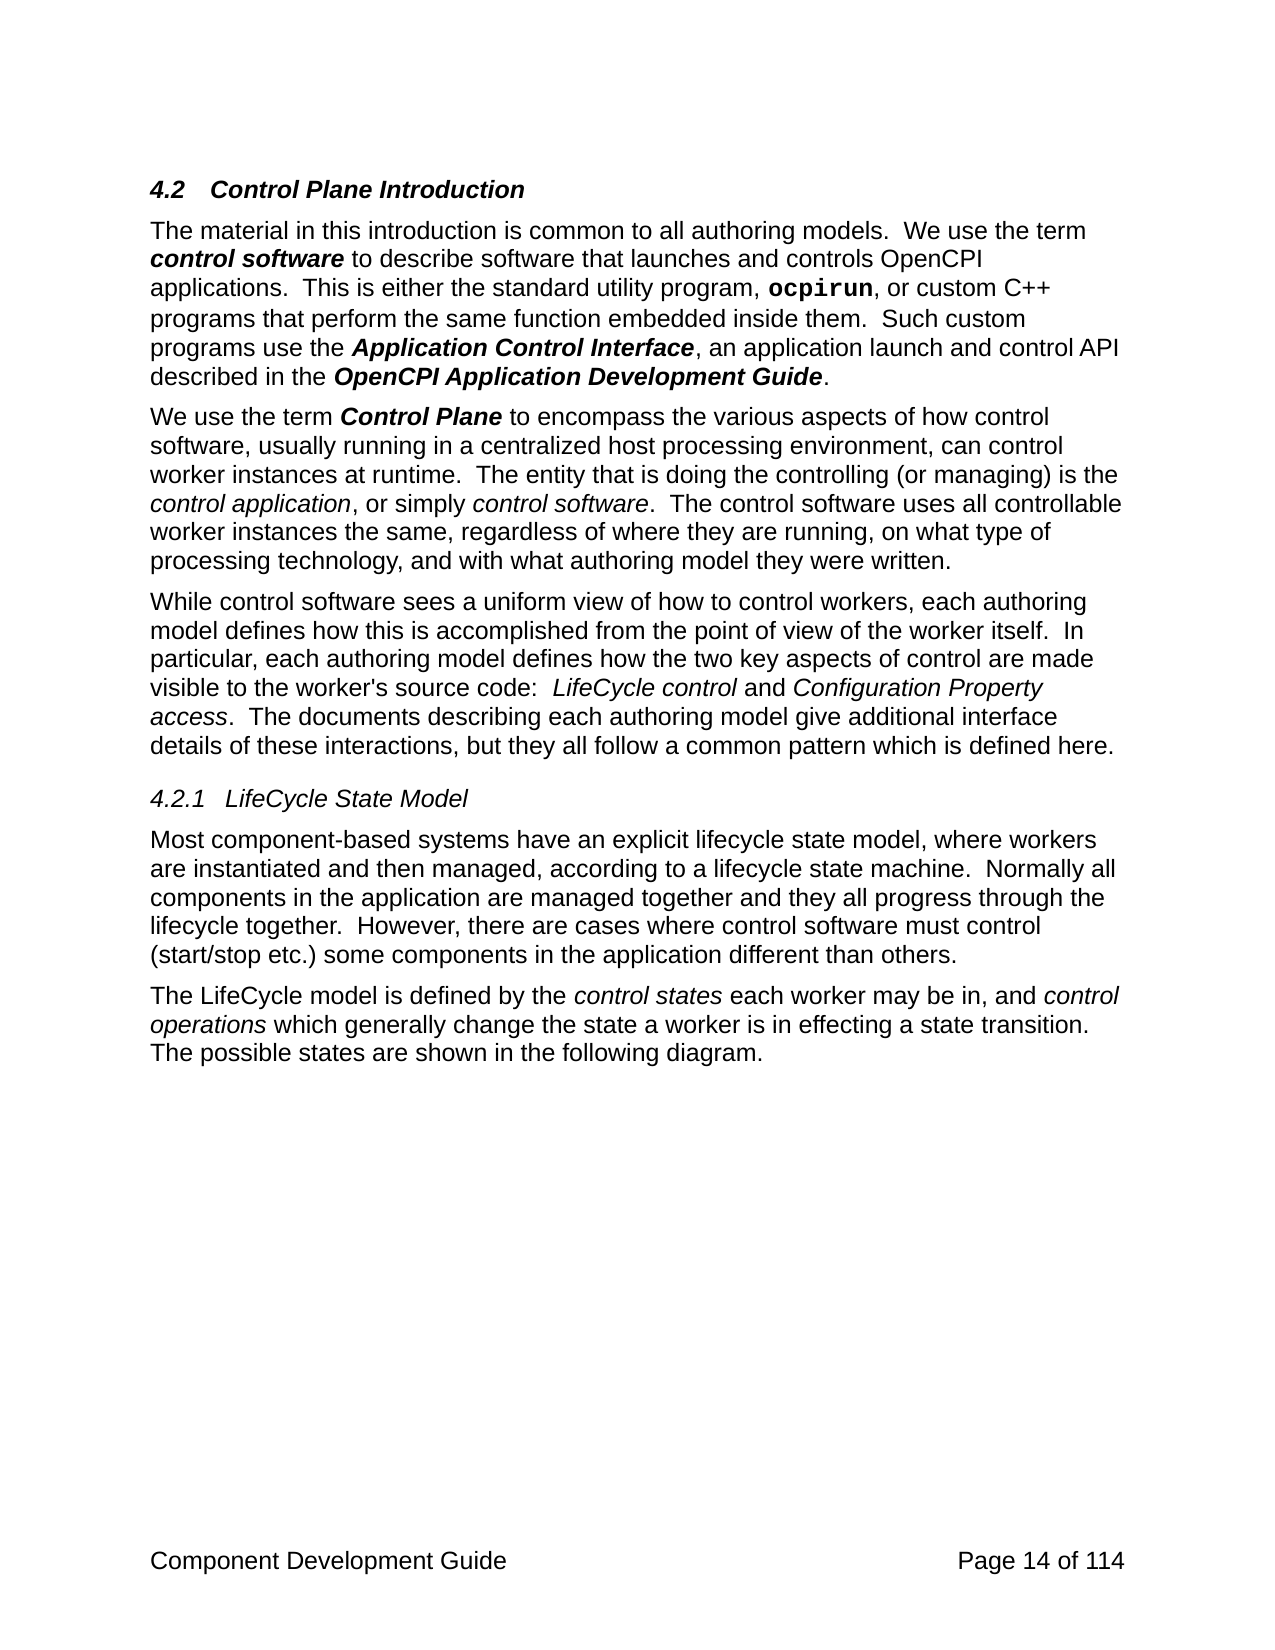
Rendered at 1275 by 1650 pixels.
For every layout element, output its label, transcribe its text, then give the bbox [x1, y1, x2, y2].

text While control software sees a uniform view of how to control workers, each authoring model defines how this is accomplished from the point of view of the worker itself. In particular, each authoring model defines how the two key aspects of control are made visible to the worker's source code: LifeCycle control and Configuration Property access. The documents describing each authoring model give additional interface details of these interactions, but they all follow a common pattern which is defined here. [150, 587, 1125, 759]
subtitle LifeCycle State Model [150, 784, 1125, 813]
text The material in this introduction is common to all authoring models. We use the term control software to describe software that launches and controls OpenCPI applications. This is either the standard utility program, ocpirun, or custom C++ programs that perform the same function embedded inside them. Such custom programs use the Application Control Interface, an application launch and control API described in the OpenCPI Application Development Guide. [150, 216, 1125, 390]
subtitle Control Plane Introduction [150, 175, 1125, 204]
text The LifeCycle model is defined by the control states each worker may be in, and control operations which generally change the state a worker is in effecting a state transition. The possible states are shown in the following diagram. [150, 981, 1125, 1067]
text Most component-based systems have an explicit lifecycle state model, where workers are instantiated and then managed, according to a lifecycle state machine. Normally all components in the application are managed together and they all progress through the lifecycle together. However, there are cases where control software must control (start/stop etc.) some components in the application different than others. [150, 825, 1125, 969]
text We use the term Control Plane to encompass the various aspects of how control software, usually running in a centralized host processing environment, can control worker instances at runtime. The entity that is doing the controlling (or managing) is the control application, or simply control software. The control software uses all controllable worker instances the same, regardless of where they are running, on what type of processing technology, and with what authoring model they were written. [150, 402, 1125, 575]
